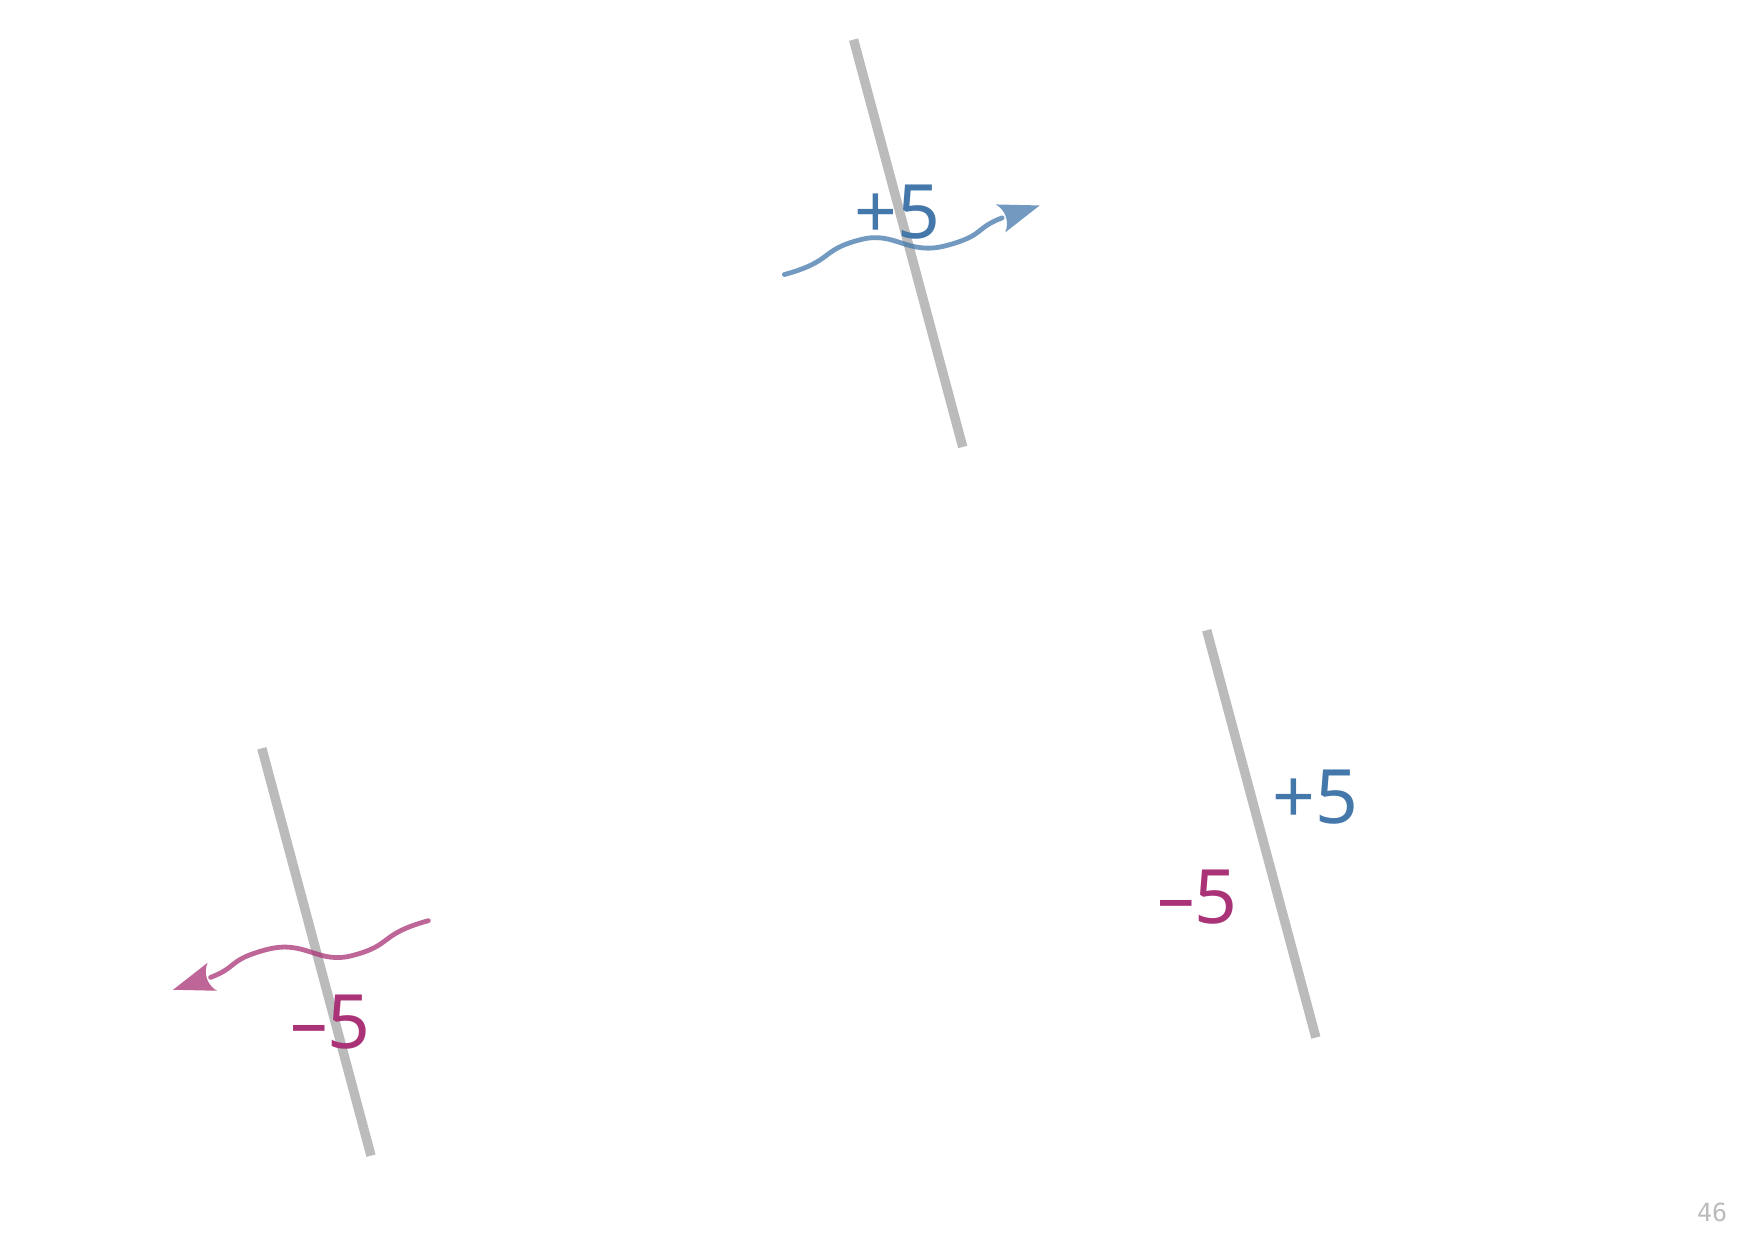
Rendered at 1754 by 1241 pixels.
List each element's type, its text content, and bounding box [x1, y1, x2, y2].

text_box +5 [1258, 735, 1371, 826]
text_box –5 [1142, 835, 1248, 926]
text_box –5 [275, 960, 381, 1051]
text_box +5 [840, 151, 953, 241]
